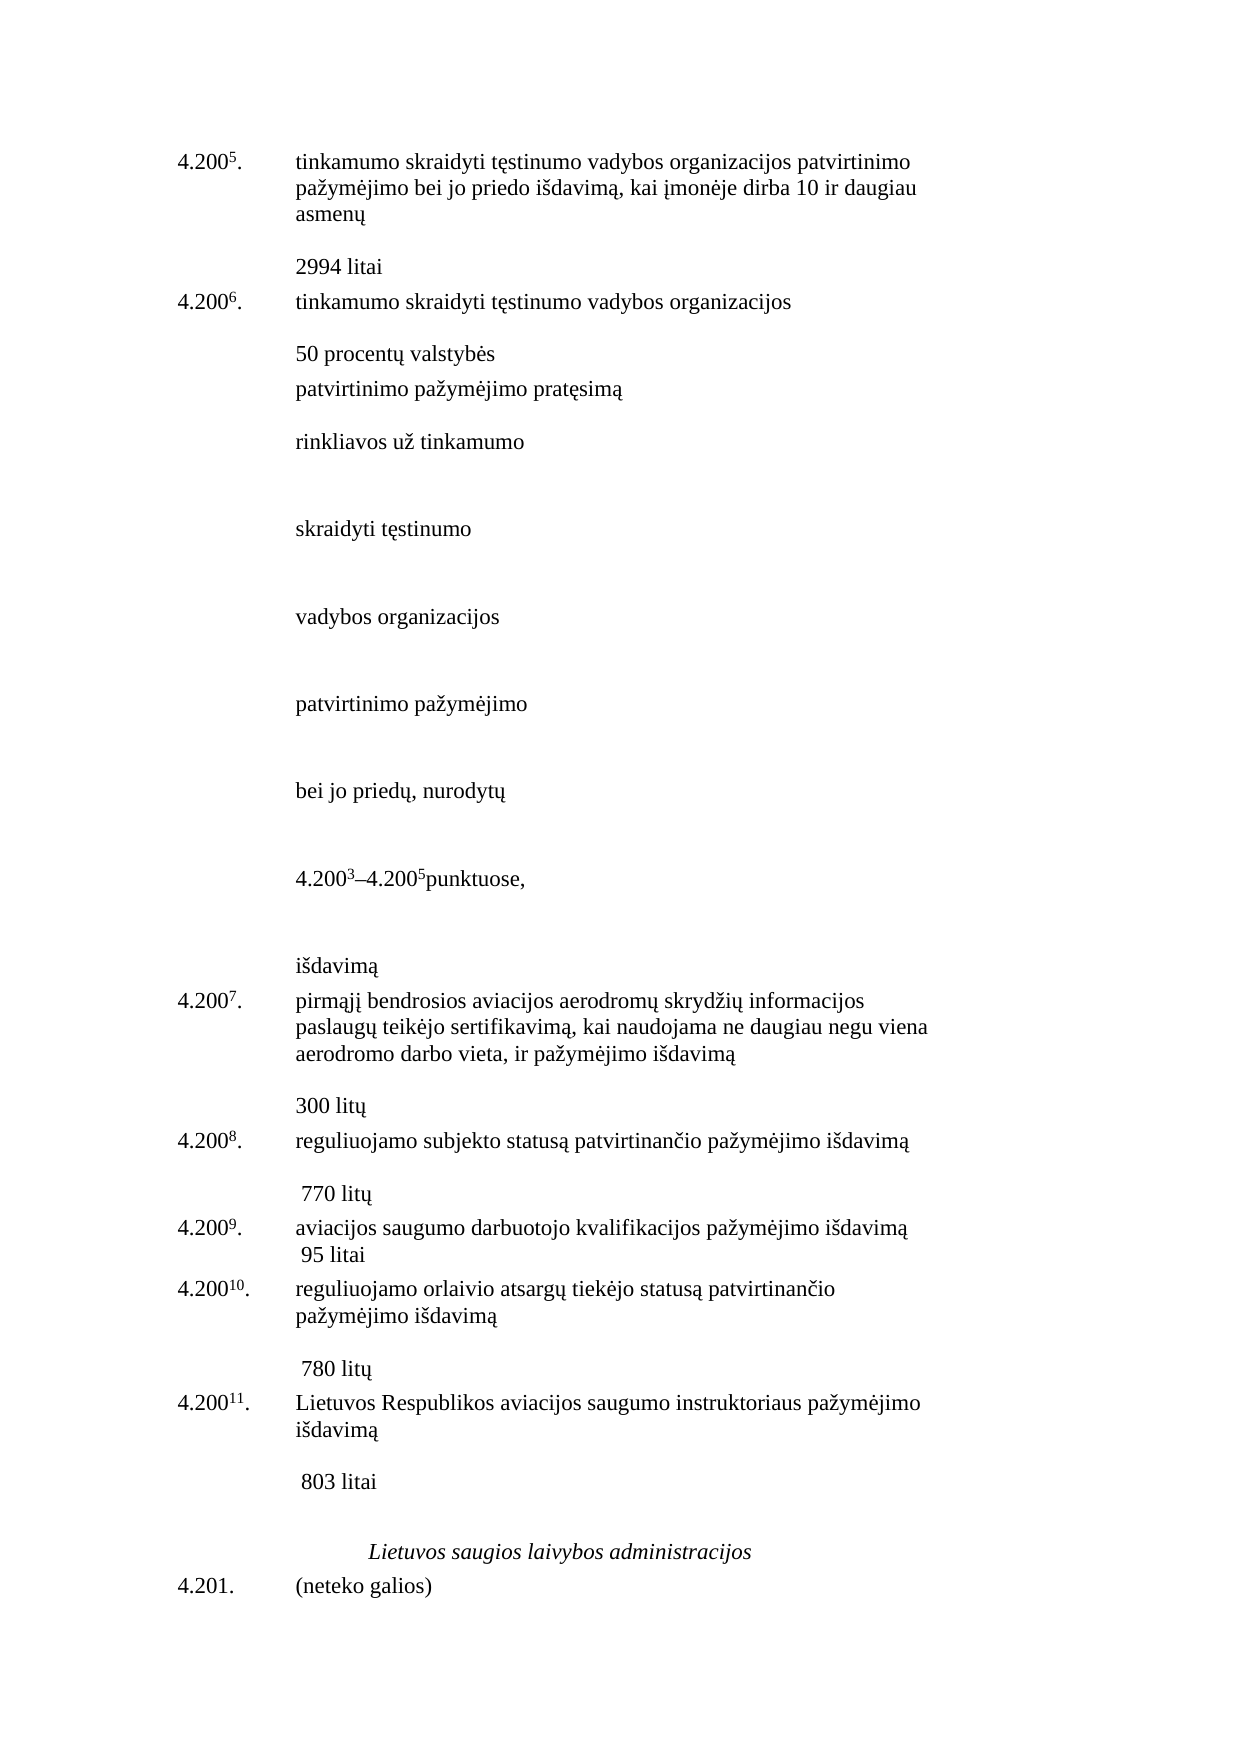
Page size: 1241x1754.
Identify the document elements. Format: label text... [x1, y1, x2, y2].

text 4.2003–4.2005punktuose, [177, 812, 945, 891]
text 4.2005. tinkamumo skraidyti tęstinumo vadybos organizacijos patvirtinimo pažymėjimo bei jo priedo išdavimą, kai įmonėje dirba 10 ir daugiau asmenų 2994 litai [177, 148, 945, 279]
text patvirtinimo pažymėjimo pratęsimą rinkliavos už tinkamumo [177, 375, 945, 454]
text skraidyti tęstinumo [177, 463, 945, 542]
text 4.20010. reguliuojamo orlaivio atsargų tiekėjo statusą patvirtinančio pažymėjimo išdavimą 780 litų [177, 1276, 930, 1381]
text 4.2008. reguliuojamo subjekto statusą patvirtinančio pažymėjimo išdavimą 770 litų [177, 1127, 930, 1206]
text vadybos organizacijos [177, 550, 945, 629]
text 4.2007. pirmąjį bendrosios aviacijos aerodromų skrydžių informacijos paslaugų teikėjo sertifikavimą, kai naudojama ne daugiau negu viena aerodromo darbo vieta, ir pažymėjimo išdavimą 300 litų [177, 987, 945, 1119]
text išdavimą [177, 899, 945, 979]
text 4.2006. tinkamumo skraidyti tęstinumo vadybos organizacijos 50 procentų valstybės [177, 288, 945, 367]
text 4.20011. Lietuvos Respublikos aviacijos saugumo instruktoriaus pažymėjimo išdavimą 803 litai [177, 1389, 930, 1495]
text 4.201. (neteko galios) [177, 1572, 945, 1599]
text patvirtinimo pažymėjimo [177, 637, 945, 716]
text bei jo priedų, nurodytų [177, 725, 945, 804]
text Lietuvos saugios laivybos administracijos [177, 1538, 945, 1564]
text 4.2009. aviacijos saugumo darbuotojo kvalifikacijos pažymėjimo išdavimą 95 litai [177, 1214, 945, 1267]
